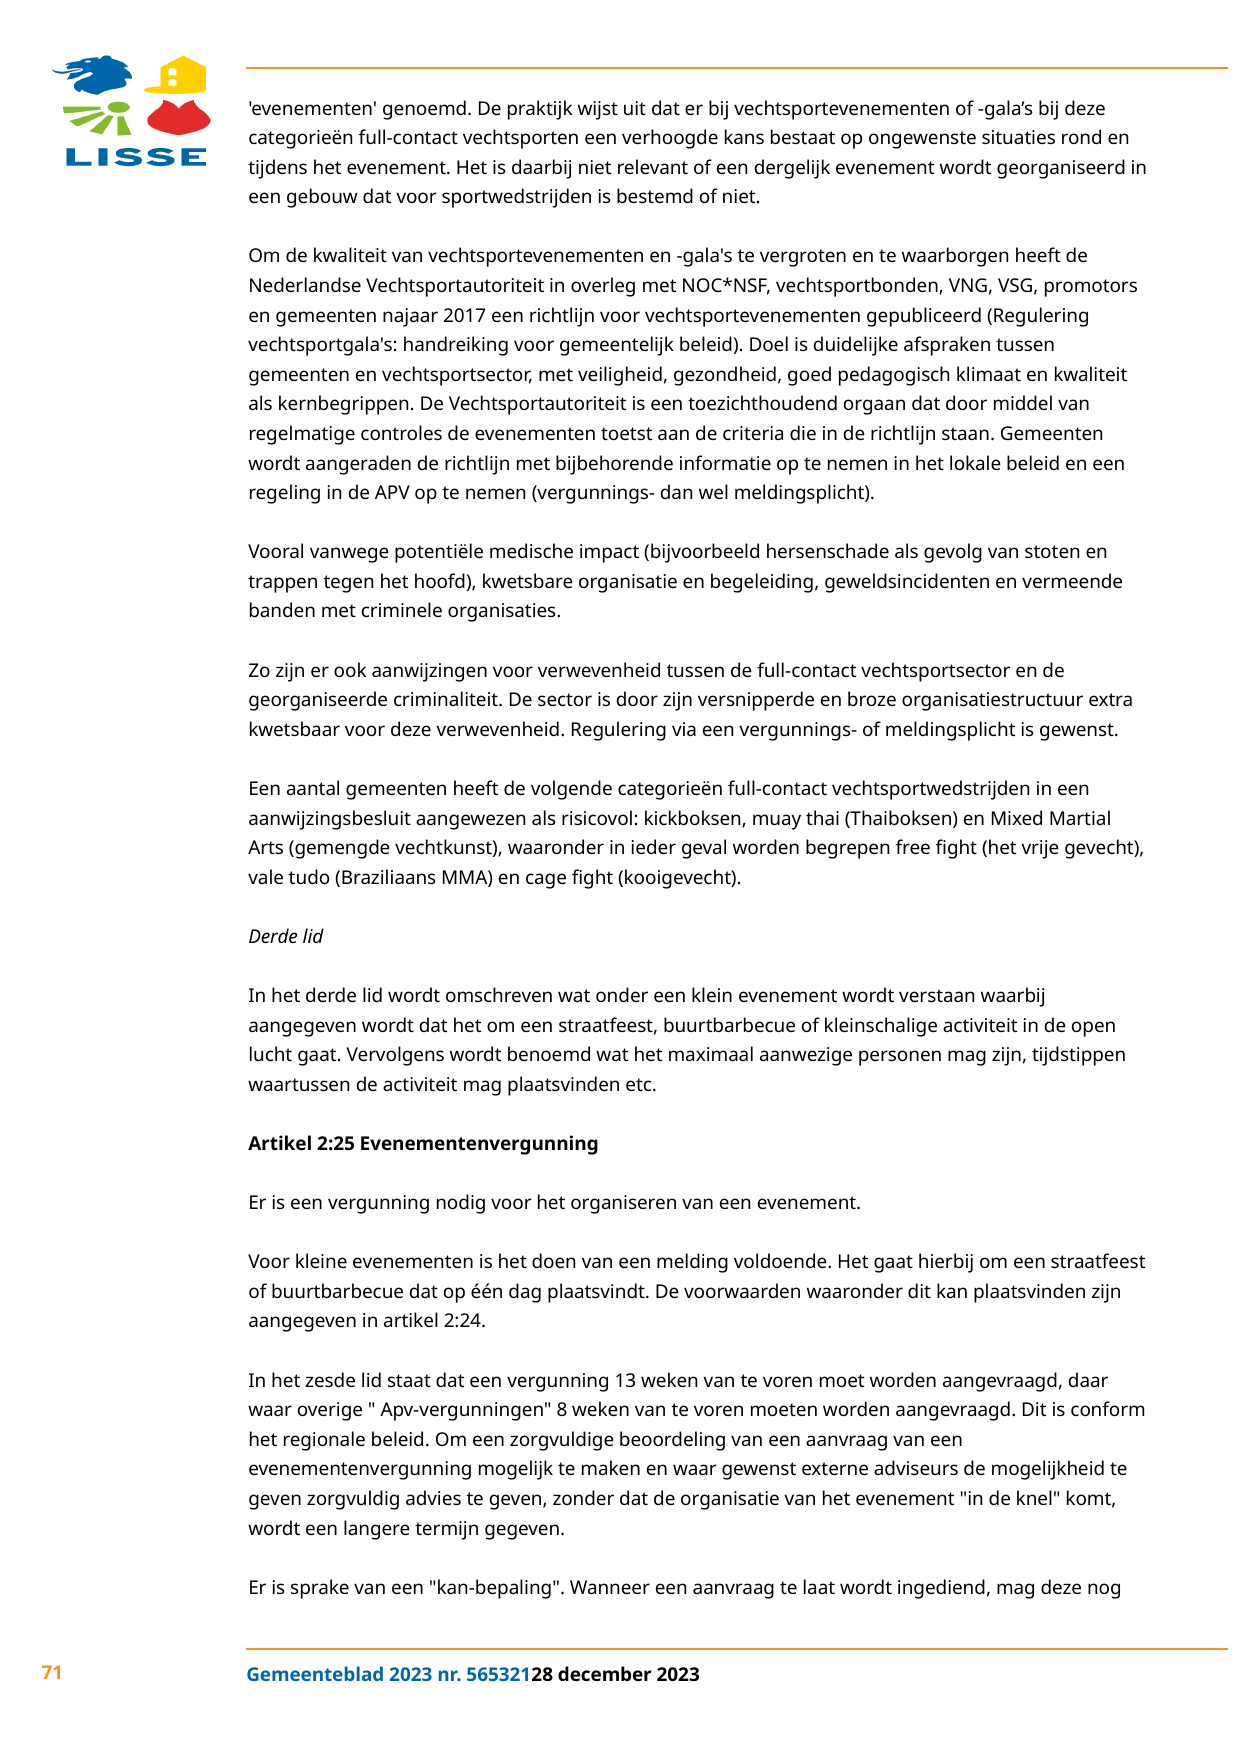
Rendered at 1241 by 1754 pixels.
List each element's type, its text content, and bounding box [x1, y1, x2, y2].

text Er is een vergunning nodig voor het organiseren van een evenement. [248, 1189, 1152, 1215]
text Artikel 2:25 Evenementenvergunning [248, 1130, 1152, 1156]
text Vooral vanwege potentiële medische impact (bijvoorbeeld hersenschade als gevolg van stoten en trappen tegen het hoofd), kwetsbare organisatie en begeleiding, geweldsincidenten en vermeende banden met criminele organisaties. [248, 538, 1152, 623]
text Een aantal gemeenten heeft de volgende categorieën full-contact vechtsportwedstrijden in een aanwijzingsbesluit aangewezen als risicovol: kickboksen, muay thai (Thaiboksen) en Mixed Martial Arts (gemengde vechtkunst), waaronder in ieder geval worden begrepen free fight (het vrije gevecht), vale tudo (Braziliaans MMA) en cage fight (kooigevecht). [248, 775, 1152, 890]
text Zo zijn er ook aanwijzingen voor verwevenheid tussen de full-contact vechtsportsector en de georganiseerde criminaliteit. De sector is door zijn versnipperde en broze organisatiestructuur extra kwetsbaar voor deze verwevenheid. Regulering via een vergunnings- of meldingsplicht is gewenst. [248, 657, 1152, 742]
text Derde lid [248, 923, 1152, 949]
text Er is sprake van een "kan-bepaling". Wanneer een aanvraag te laat wordt ingediend, mag deze nog [248, 1574, 1152, 1600]
text In het zesde lid staat dat een vergunning 13 weken van te voren moet worden aangevraagd, daar waar overige " Apv-vergunningen" 8 weken van te voren moeten worden aangevraagd. Dit is conform het regionale beleid. Om een zorgvuldige beoordeling van een aanvraag van een evenementenvergunning mogelijk te maken en waar gewenst externe adviseurs de mogelijkheid te geven zorgvuldig advies te geven, zonder dat de organisatie van het evenement "in de knel" komt, wordt een langere termijn gegeven. [248, 1367, 1152, 1541]
text In het derde lid wordt omschreven wat onder een klein evenement wordt verstaan waarbij aangegeven wordt dat het om een straatfeest, buurtbarbecue of kleinschalige activiteit in de open lucht gaat. Vervolgens wordt benoemd wat het maximaal aanwezige personen mag zijn, tijdstippen waartussen de activiteit mag plaatsvinden etc. [248, 982, 1152, 1097]
text Voor kleine evenementen is het doen van een melding voldoende. Het gaat hierbij om een straatfeest of buurtbarbecue dat op één dag plaatsvindt. De voorwaarden waaronder dit kan plaatsvinden zijn aangegeven in artikel 2:24. [248, 1248, 1152, 1333]
text 'evenementen' genoemd. De praktijk wijst uit dat er bij vechtsportevenementen of -gala’s bij deze categorieën full-contact vechtsporten een verhoogde kans bestaat op ongewenste situaties rond en tijdens het evenement. Het is daarbij niet relevant of een dergelijk evenement wordt georganiseerd in een gebouw dat voor sportwedstrijden is bestemd of niet. [248, 95, 1152, 209]
picture [41, 47, 231, 172]
text Om de kwaliteit van vechtsportevenementen en -gala's te vergroten en te waarborgen heeft de Nederlandse Vechtsportautoriteit in overleg met NOC*NSF, vechtsportbonden, VNG, VSG, promotors en gemeenten najaar 2017 een richtlijn voor vechtsportevenementen gepubliceerd (Regulering vechtsportgala's: handreiking voor gemeentelijk beleid). Doel is duidelijke afspraken tussen gemeenten en vechtsportsector, met veiligheid, gezondheid, goed pedagogisch klimaat en kwaliteit als kernbegrippen. De Vechtsportautoriteit is een toezichthoudend orgaan dat door middel van regelmatige controles de evenementen toetst aan de criteria die in de richtlijn staan. Gemeenten wordt aangeraden de richtlijn met bijbehorende informatie op te nemen in het lokale beleid en een regeling in de APV op te nemen (vergunnings- dan wel meldingsplicht). [248, 243, 1152, 505]
